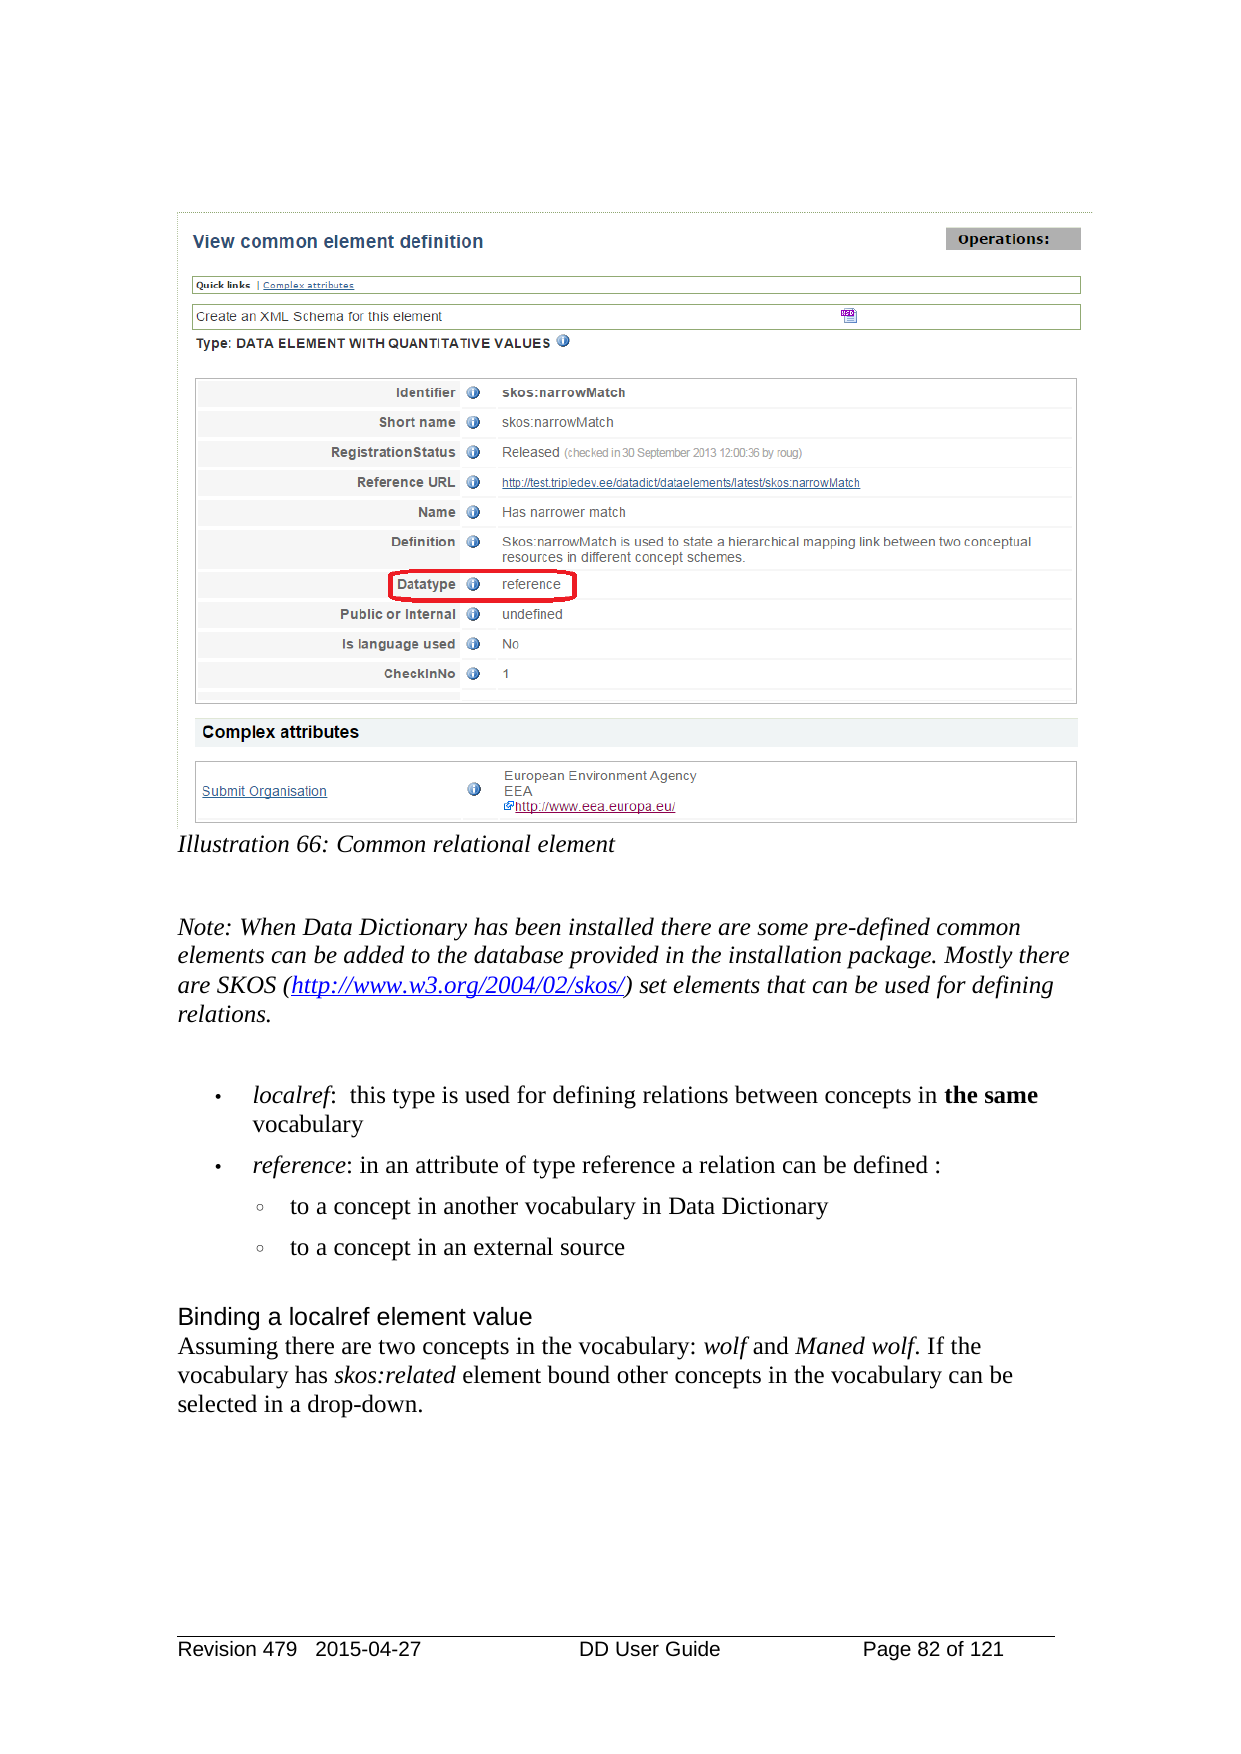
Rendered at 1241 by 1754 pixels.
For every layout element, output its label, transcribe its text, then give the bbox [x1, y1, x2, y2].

text Illustration 66: Common relational element [177, 829, 1092, 858]
text Assuming there are two concepts in the vocabulary: wolf and Maned wolf. If the vocabulary has skos:related element bound other concepts in the vocabulary can be selected in a drop-down. [177, 1331, 1092, 1418]
picture [177, 210, 1093, 829]
subtitle Binding a localref element value [177, 1302, 1092, 1331]
list to a concept in an external source [252, 1232, 1092, 1261]
list reference: in an attribute of type reference a relation can be defined : [215, 1150, 1092, 1179]
list localref: this type is used for defining relations between concepts in the same vocabulary [215, 1080, 1092, 1138]
text Note: When Data Dictionary has been installed there are some pre-defined common elements can be added to the database provided in the installation package. Mostly there are SKOS (http://www.w3.org/2004/02/skos/) set elements that can be used for defining relations. [177, 911, 1092, 1028]
list to a concept in another vocabulary in Data Dictionary [252, 1191, 1092, 1220]
